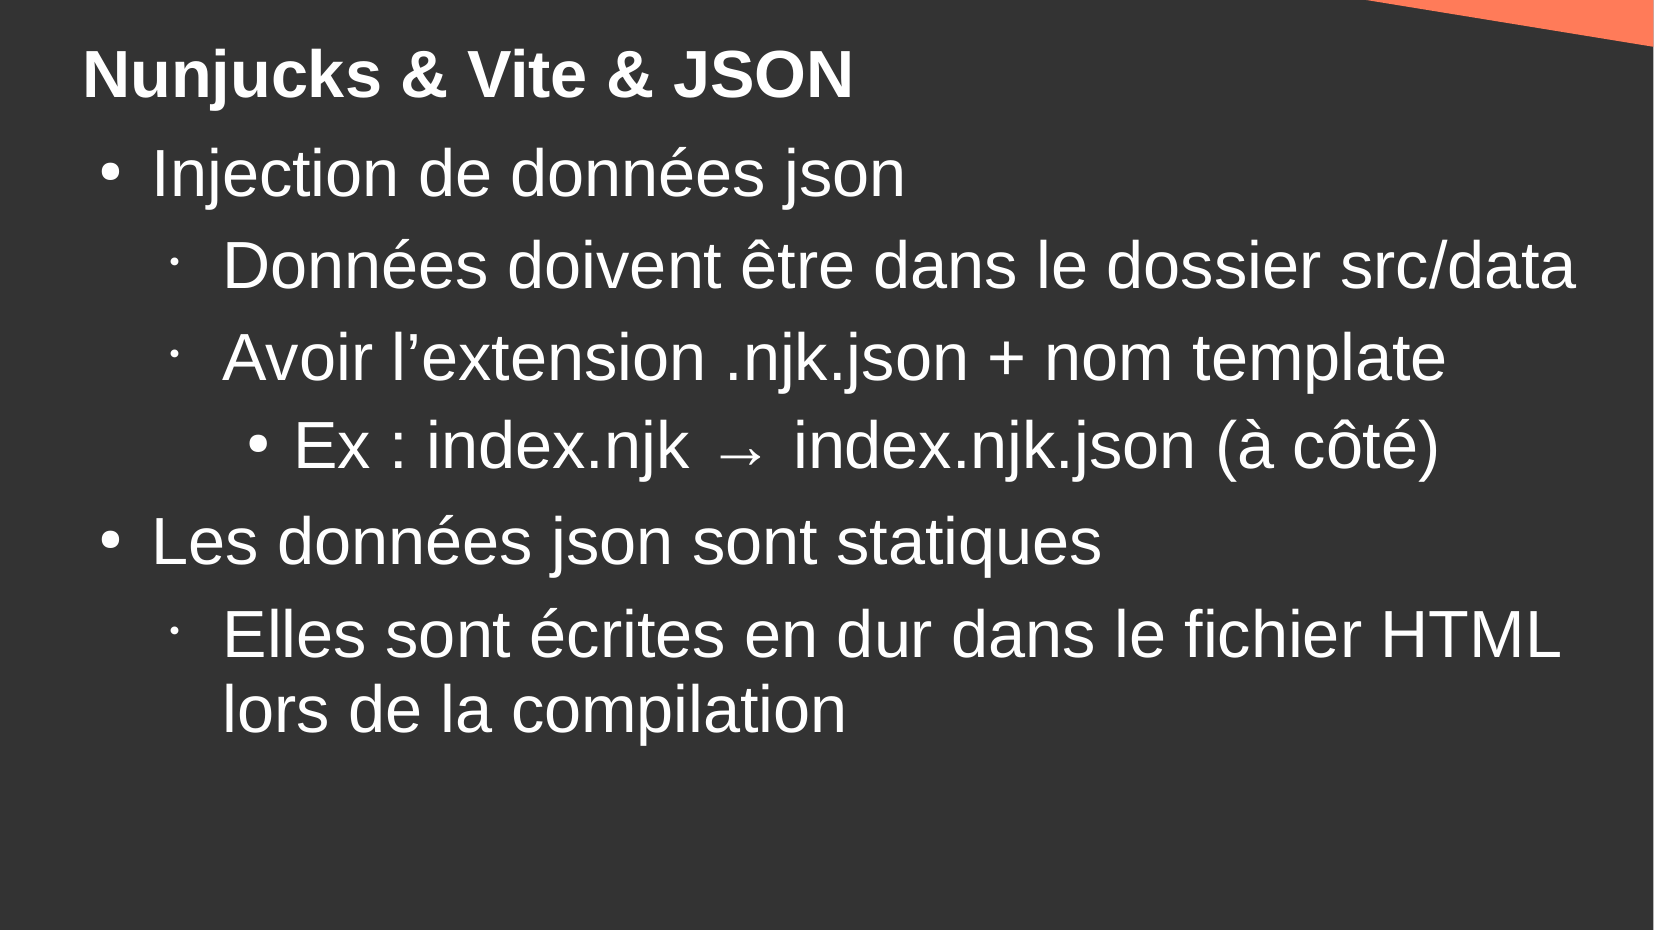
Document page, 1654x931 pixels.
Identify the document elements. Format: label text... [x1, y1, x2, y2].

list Injection de données json Données doivent être dans le dossier src/data Avoir l’extension .njk.json + nom template Ex : index.njk → index.njk.json (à côté) Les données json sont statiques Elles sont écrites en dur dans le fichier HTML lors de la compilation [80, 135, 1620, 886]
title Nunjucks & Vite & JSON [82, 37, 1571, 112]
text_box [1366, 0, 1654, 47]
